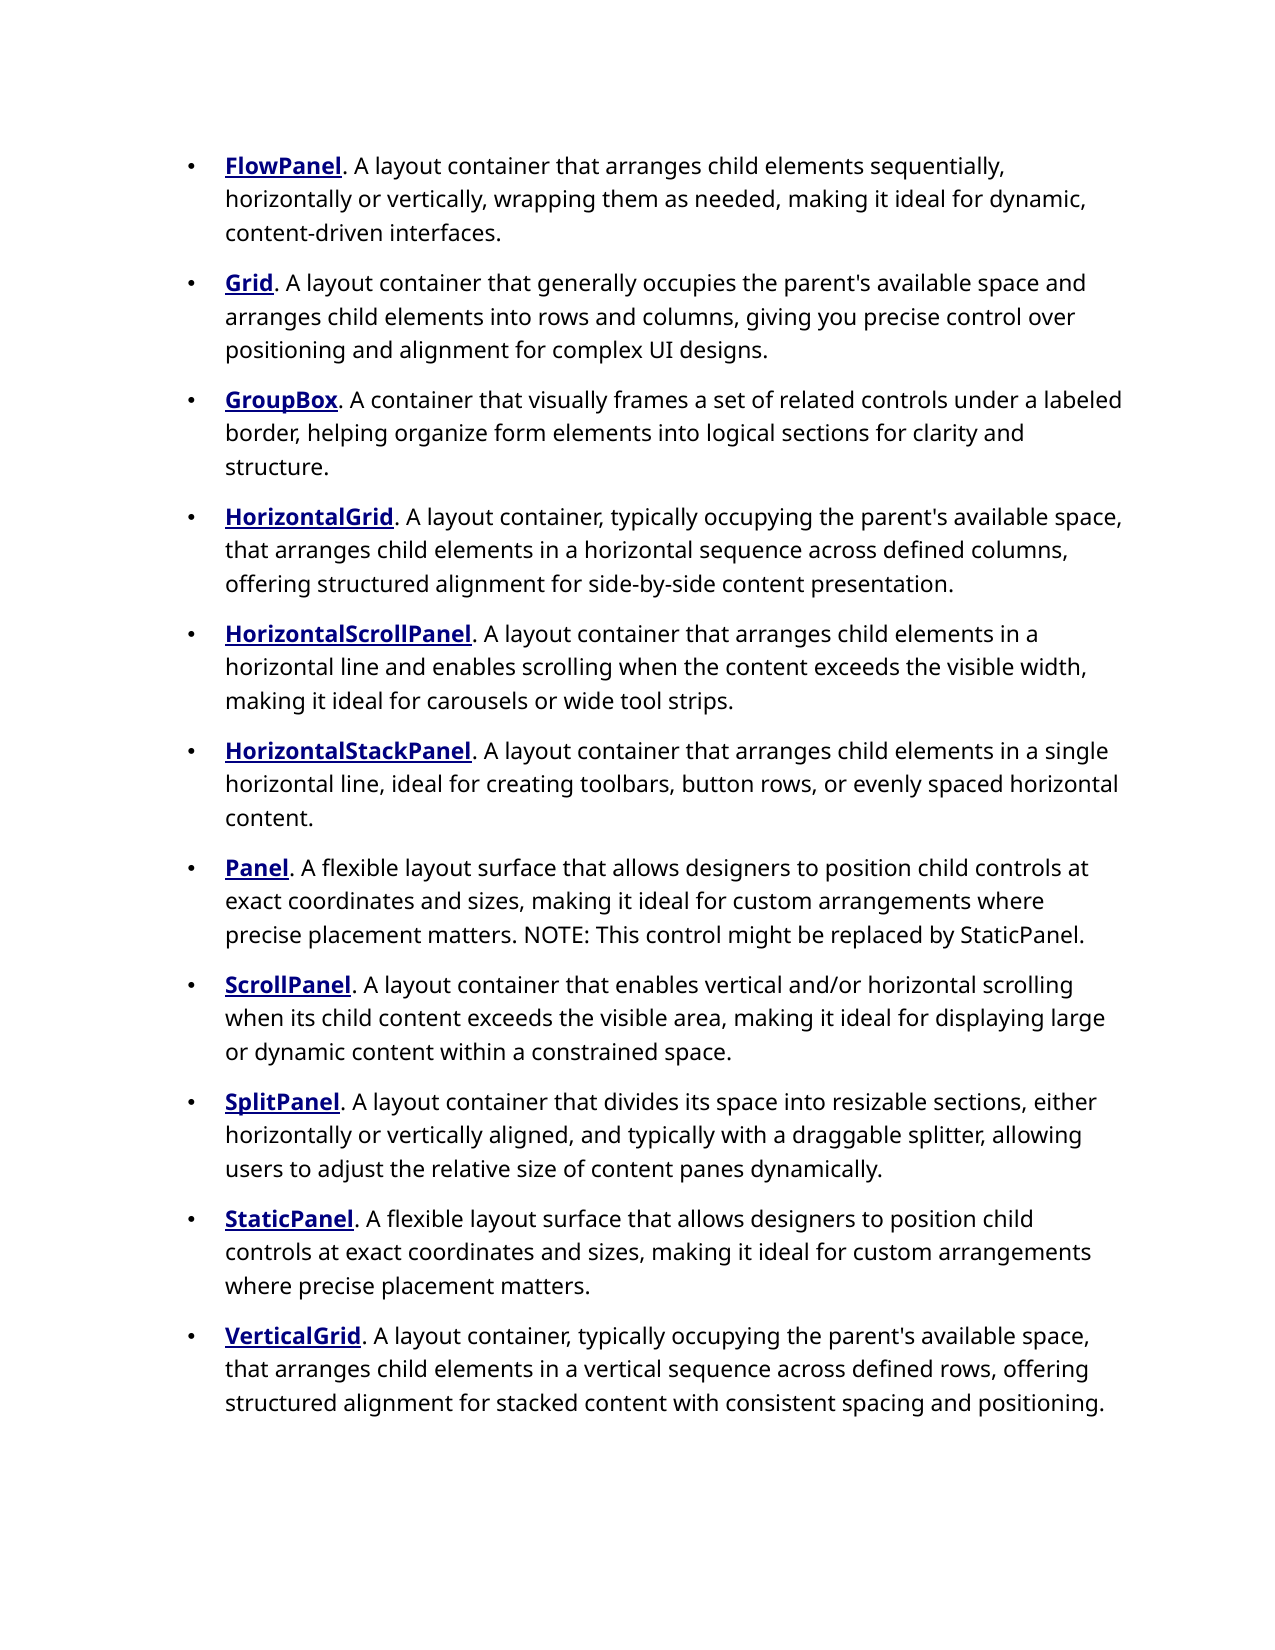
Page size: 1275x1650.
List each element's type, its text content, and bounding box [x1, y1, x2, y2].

list GroupBox. A container that visually frames a set of related controls under a labeled border, helping organize form elements into logical sections for clarity and structure. [187, 384, 1125, 482]
list FlowPanel. A layout container that arranges child elements sequentially, horizontally or vertically, wrapping them as needed, making it ideal for dynamic, content-driven interfaces. [187, 150, 1125, 248]
list HorizontalScrollPanel. A layout container that arranges child elements in a horizontal line and enables scrolling when the content exceeds the visible width, making it ideal for carousels or wide tool strips. [187, 618, 1125, 716]
list HorizontalStackPanel. A layout container that arranges child elements in a single horizontal line, ideal for creating toolbars, button rows, or evenly spaced horizontal content. [187, 735, 1125, 833]
list HorizontalGrid. A layout container, typically occupying the parent's available space, that arranges child elements in a horizontal sequence across defined columns, offering structured alignment for side-by-side content presentation. [187, 501, 1125, 599]
list VerticalGrid. A layout container, typically occupying the parent's available space, that arranges child elements in a vertical sequence across defined rows, offering structured alignment for stacked content with consistent spacing and positioning. [187, 1320, 1125, 1418]
list Panel. A flexible layout surface that allows designers to position child controls at exact coordinates and sizes, making it ideal for custom arrangements where precise placement matters. NOTE: This control might be replaced by StaticPanel. [187, 852, 1125, 950]
list Grid. A layout container that generally occupies the parent's available space and arranges child elements into rows and columns, giving you precise control over positioning and alignment for complex UI designs. [187, 267, 1125, 365]
list StaticPanel. A flexible layout surface that allows designers to position child controls at exact coordinates and sizes, making it ideal for custom arrangements where precise placement matters. [187, 1203, 1125, 1301]
list SplitPanel. A layout container that divides its space into resizable sections, either horizontally or vertically aligned, and typically with a draggable splitter, allowing users to adjust the relative size of content panes dynamically. [187, 1086, 1125, 1184]
list ScrollPanel. A layout container that enables vertical and/or horizontal scrolling when its child content exceeds the visible area, making it ideal for displaying large or dynamic content within a constrained space. [187, 969, 1125, 1067]
